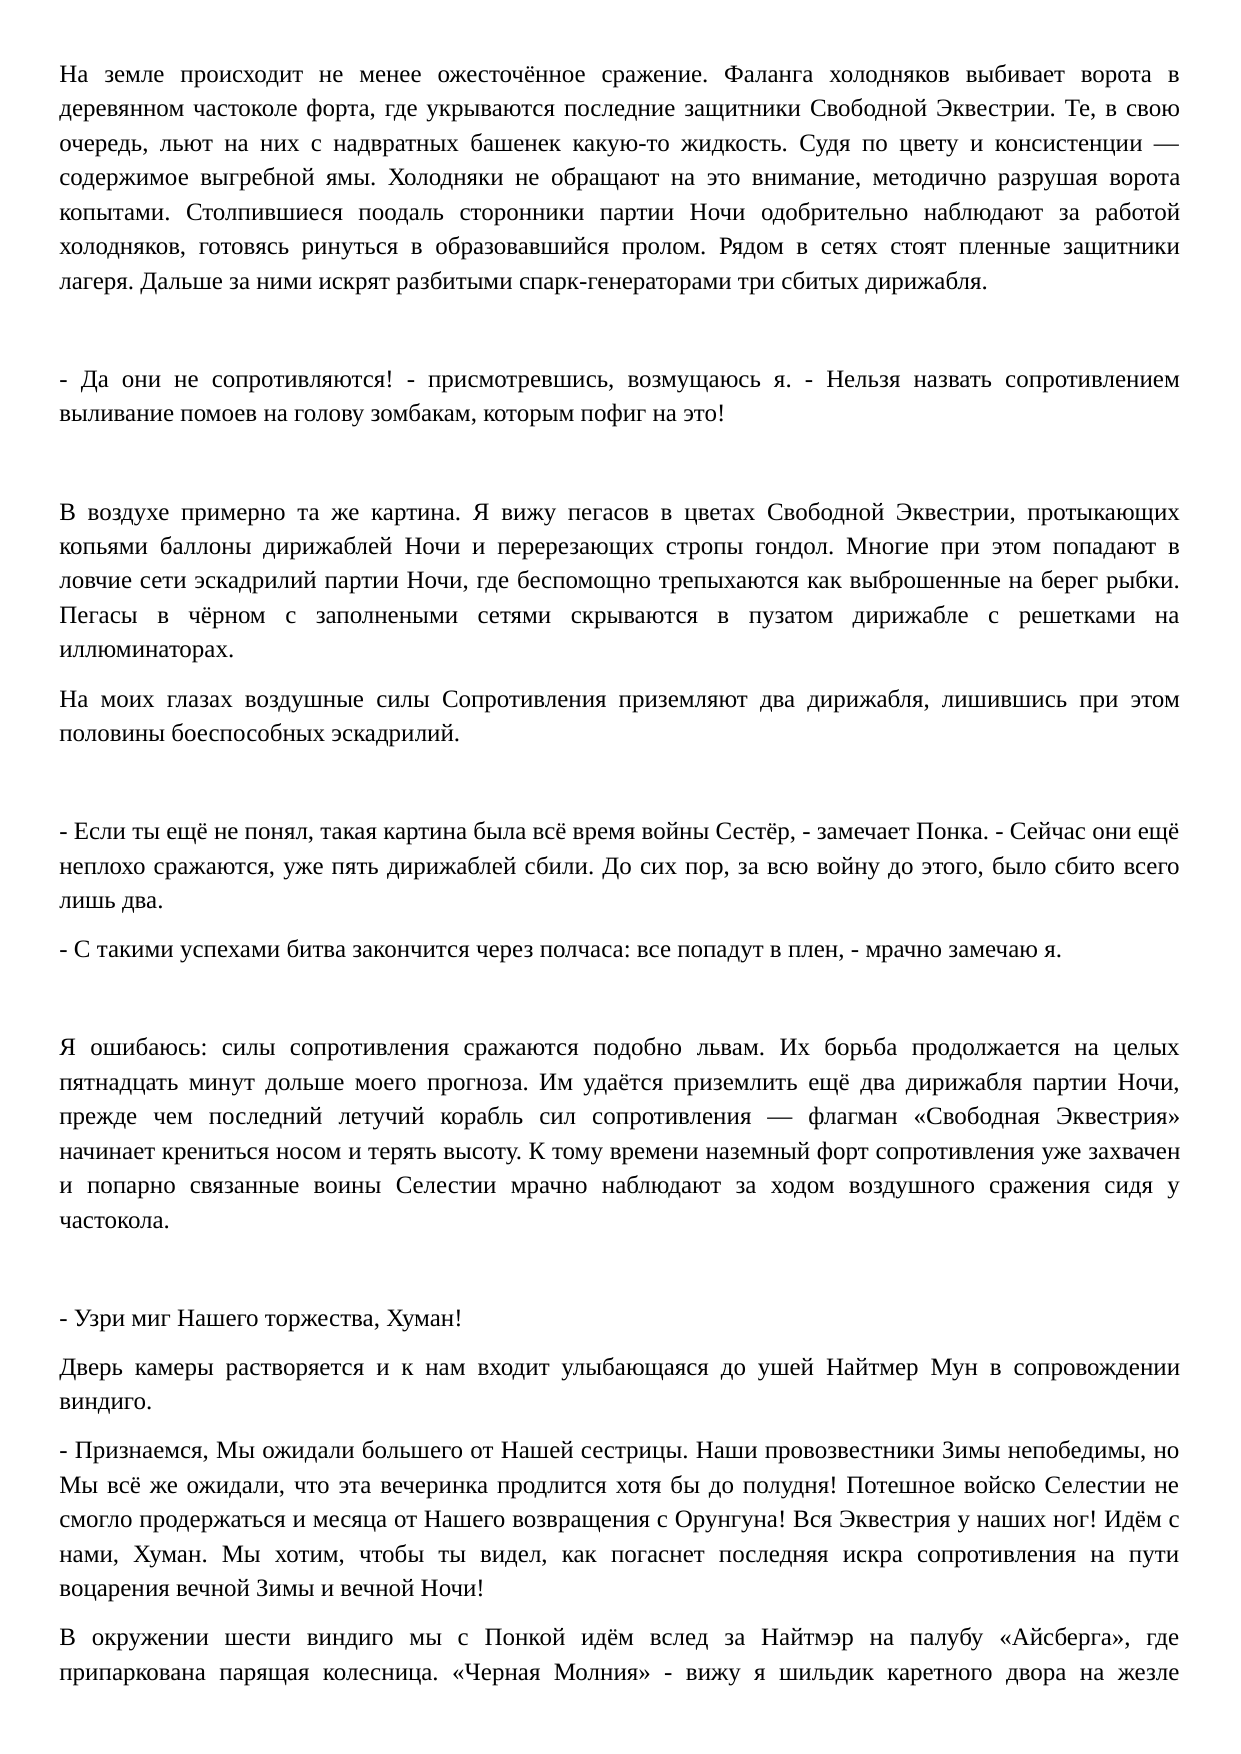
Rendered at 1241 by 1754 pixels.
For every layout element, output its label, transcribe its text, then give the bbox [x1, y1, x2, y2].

text На земле происходит не менее ожесточённое сражение. Фаланга холодняков выбивает ворота в деревянном частоколе форта, где укрываются последние защитники Свободной Эквестрии. Те, в свою очередь, льют на них с надвратных башенек какую-то жидкость. Судя по цвету и консистенции — содержимое выгребной ямы. Холодняки не обращают на это внимание, методично разрушая ворота копытами. Столпившиеся поодаль сторонники партии Ночи одобрительно наблюдают за работой холодняков, готовясь ринуться в образовавшийся пролом. Рядом в сетях стоят пленные защитники лагеря. Дальше за ними искрят разбитыми спарк-генераторами три сбитых дирижабля. [59, 59, 1181, 295]
text - С такими успехами битва закончится через полчаса: все попадут в плен, - мрачно замечаю я. [59, 934, 1181, 963]
text - Если ты ещё не понял, такая картина была всё время войны Сестёр, - замечает Понка. - Сейчас они ещё неплохо сражаются, уже пять дирижаблей сбили. До сих пор, за всю войну до этого, было сбито всего лишь два. [59, 816, 1181, 914]
text - Да они не сопротивляются! - присмотревшись, возмущаюсь я. - Нельзя назвать сопротивлением выливание помоев на голову зомбакам, которым пофиг на это! [59, 364, 1181, 427]
text В окружении шести виндиго мы с Понкой идём вслед за Найтмэр на палубу «Айсберга», где припаркована парящая колесница. «Черная Молния» - вижу я шильдик каретного двора на жезле [59, 1622, 1181, 1686]
text - Узри миг Нашего торжества, Хуман! [59, 1303, 1181, 1332]
text В воздухе примерно та же картина. Я вижу пегасов в цветах Свободной Эквестрии, протыкающих копьями баллоны дирижаблей Ночи и перерезающих стропы гондол. Многие при этом попадают в ловчие сети эскадрилий партии Ночи, где беспомощно трепыхаются как выброшенные на берег рыбки. Пегасы в чёрном с заполнеными сетями скрываются в пузатом дирижабле с решетками на иллюминаторах. [59, 497, 1181, 663]
text Я ошибаюсь: силы сопротивления сражаются подобно львам. Их борьба продолжается на целых пятнадцать минут дольше моего прогноза. Им удаётся приземлить ещё два дирижабля партии Ночи, прежде чем последний летучий корабль сил сопротивления — флагман «Свободная Эквестрия» начинает крениться носом и терять высоту. К тому времени наземный форт сопротивления уже захвачен и попарно связанные воины Селестии мрачно наблюдают за ходом воздушного сражения сидя у частокола. [59, 1032, 1181, 1233]
text Дверь камеры растворяется и к нам входит улыбающаяся до ушей Найтмер Мун в сопровождении виндиго. [59, 1352, 1181, 1415]
text На моих глазах воздушные силы Сопротивления приземляют два дирижабля, лишившись при этом половины боеспособных эскадрилий. [59, 684, 1181, 747]
text - Признаемся, Мы ожидали большего от Нашей сестрицы. Наши провозвестники Зимы непобедимы, но Мы всё же ожидали, что эта вечеринка продлится хотя бы до полудня! Потешное войско Селестии не смогло продержаться и месяца от Нашего возвращения с Орунгуна! Вся Эквестрия у наших ног! Идём с нами, Хуман. Мы хотим, чтобы ты видел, как погаснет последняя искра сопротивления на пути воцарения вечной Зимы и вечной Ночи! [59, 1436, 1181, 1602]
